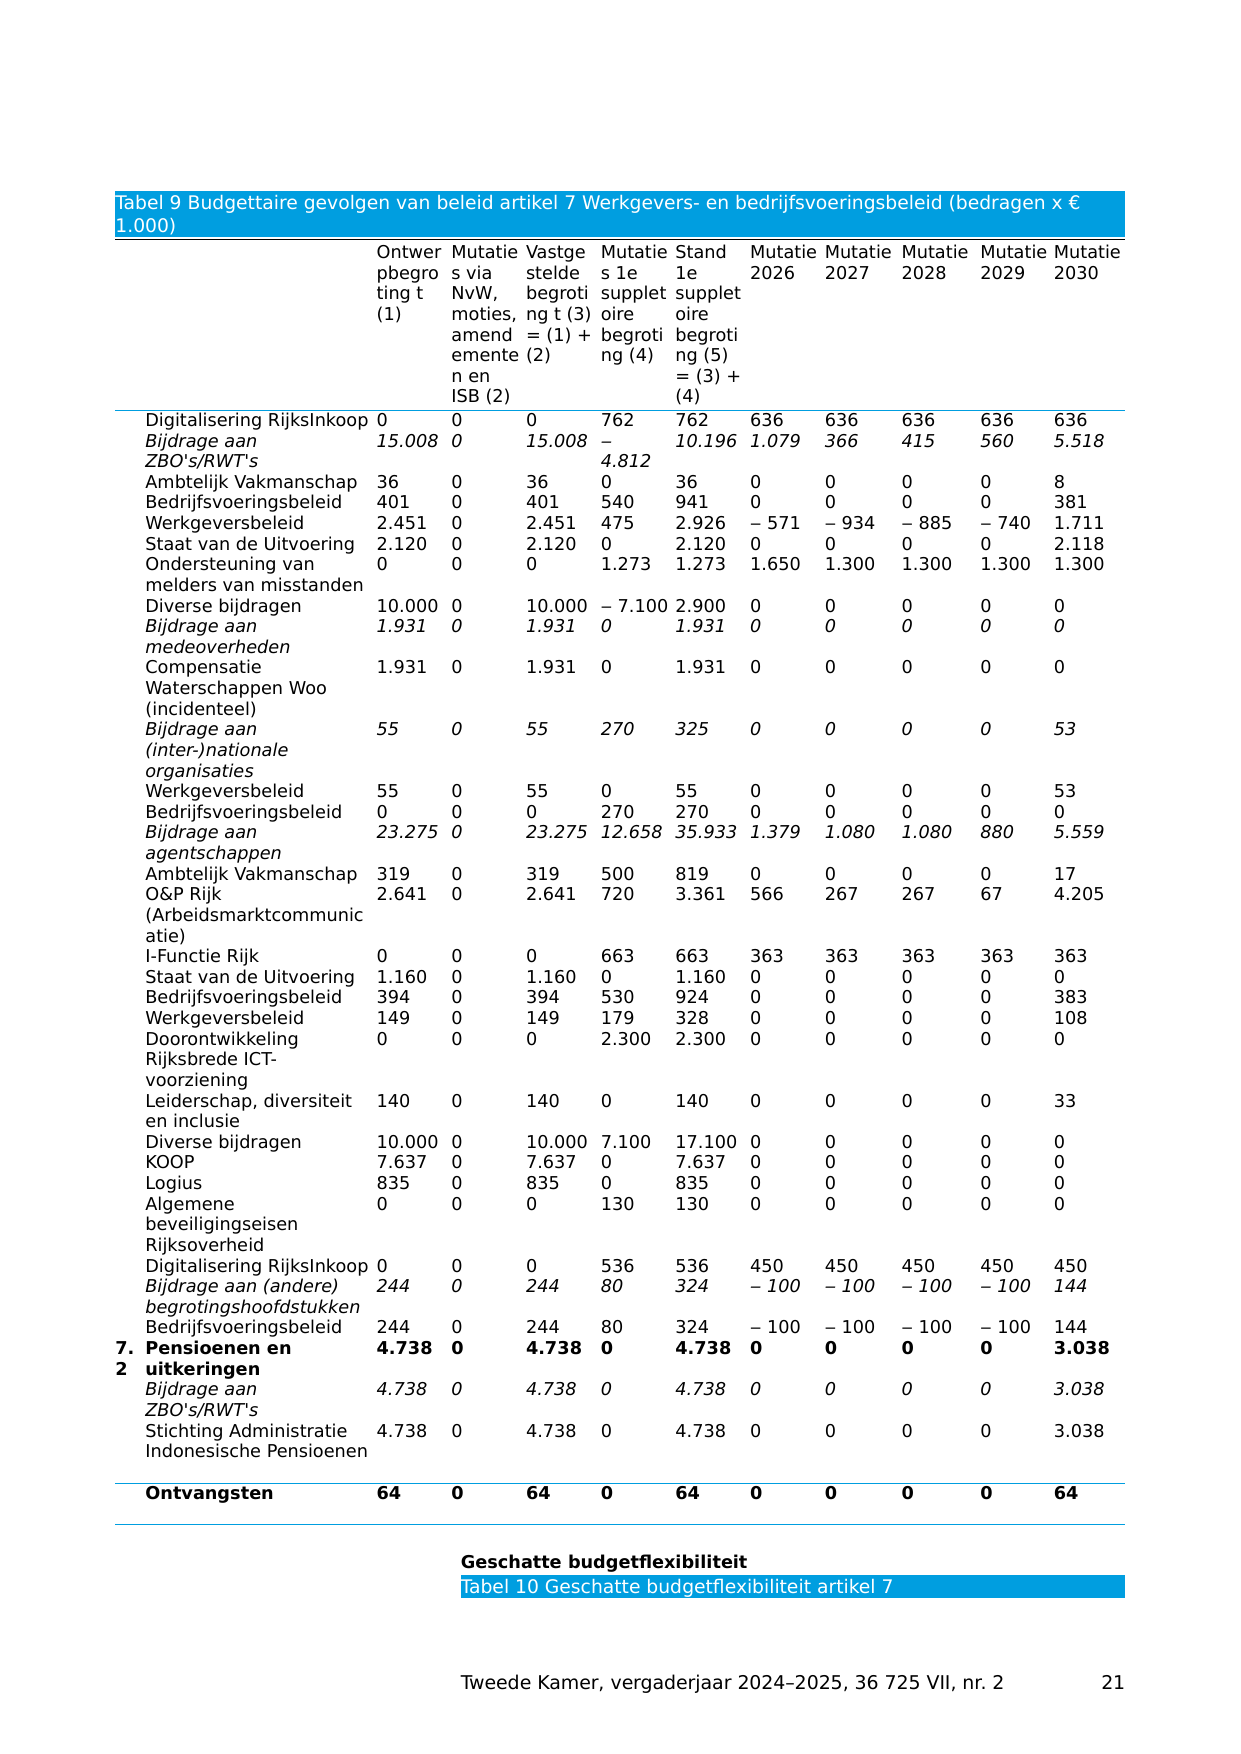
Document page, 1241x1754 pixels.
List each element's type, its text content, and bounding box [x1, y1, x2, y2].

table_cell 0 [899, 967, 977, 987]
table_cell 1.300 [977, 554, 1051, 596]
table_cell 325 [672, 719, 747, 781]
table_cell 0 [598, 616, 672, 657]
table_cell 0 [899, 1091, 977, 1132]
table_cell 1.300 [899, 554, 977, 596]
table_cell 450 [1051, 1256, 1125, 1276]
table_cell ‒ 100 [822, 1318, 898, 1338]
table_cell 0 [822, 596, 898, 616]
table_cell 0 [523, 1029, 598, 1091]
table_cell ‒ 571 [747, 513, 822, 534]
table_cell [115, 1153, 142, 1173]
table_cell 1.300 [1051, 554, 1125, 596]
table_cell 1.080 [822, 823, 898, 864]
table_cell 319 [374, 864, 448, 884]
table_cell 1.931 [672, 658, 747, 719]
table_cell 2.120 [374, 534, 448, 554]
table_cell 0 [374, 554, 448, 596]
table_cell Ondersteuning van melders van misstanden [142, 554, 373, 596]
table_cell 636 [899, 411, 977, 431]
table_cell [977, 1504, 1051, 1524]
table_cell Digitalisering RijksInkoop [142, 411, 373, 431]
table_cell [142, 1462, 373, 1482]
table_cell Stichting Administratie Indonesische Pensioenen [142, 1421, 373, 1462]
table_cell 1.300 [822, 554, 898, 596]
table_cell 270 [672, 802, 747, 822]
table_cell [598, 1462, 672, 1482]
table_cell 536 [598, 1256, 672, 1276]
table_cell [115, 1029, 142, 1091]
table_cell 415 [899, 431, 977, 472]
table_cell Mutatie 2029 [977, 240, 1051, 410]
table_cell ‒ 100 [747, 1318, 822, 1338]
table_cell 0 [1051, 616, 1125, 657]
table_cell [142, 240, 373, 410]
table_cell 0 [822, 534, 898, 554]
table_cell 363 [899, 946, 977, 967]
table_cell 401 [523, 493, 598, 513]
table_cell I-Functie Rijk [142, 946, 373, 967]
table_cell Mutaties 1e suppletoire begroting (4) [598, 240, 672, 410]
table_cell 0 [899, 1008, 977, 1029]
table_cell 0 [899, 1153, 977, 1173]
table_cell 10.196 [672, 431, 747, 472]
table_cell 0 [899, 616, 977, 657]
table_cell 0 [899, 719, 977, 781]
table_cell 0 [747, 472, 822, 492]
table_cell [1051, 1504, 1125, 1524]
table_cell 17.100 [672, 1132, 747, 1152]
table_cell 0 [448, 1153, 523, 1173]
table_cell 0 [977, 781, 1051, 802]
table_cell 0 [977, 1338, 1051, 1379]
table_cell [115, 1318, 142, 1338]
table_cell 0 [899, 802, 977, 822]
table_cell 560 [977, 431, 1051, 472]
table_cell 0 [977, 988, 1051, 1008]
table_cell 0 [822, 719, 898, 781]
table_cell [115, 1504, 142, 1524]
table_cell 0 [448, 719, 523, 781]
table_cell 0 [598, 1173, 672, 1194]
table_cell 0 [822, 1153, 898, 1173]
table_cell [115, 1194, 142, 1256]
table_cell 0 [822, 1338, 898, 1379]
table_cell 0 [899, 1421, 977, 1462]
table_cell 363 [822, 946, 898, 967]
table_cell 0 [448, 946, 523, 967]
table_cell 0 [747, 1173, 822, 1194]
table_cell 36 [523, 472, 598, 492]
table_cell 720 [598, 884, 672, 946]
table_cell 0 [448, 596, 523, 616]
table_cell 0 [899, 493, 977, 513]
table_cell 149 [374, 1008, 448, 1029]
table_cell 4.738 [523, 1379, 598, 1421]
table_cell 450 [747, 1256, 822, 1276]
table_cell 0 [374, 1256, 448, 1276]
table_cell 2.300 [598, 1029, 672, 1091]
table_cell 0 [899, 534, 977, 554]
table_cell 1.379 [747, 823, 822, 864]
table_cell 244 [523, 1276, 598, 1317]
table_cell 55 [374, 719, 448, 781]
table_cell Werkgeversbeleid [142, 513, 373, 534]
table_cell [672, 1504, 747, 1524]
table_cell 67 [977, 884, 1051, 946]
table_cell 55 [374, 781, 448, 802]
table_cell 4.738 [672, 1338, 747, 1379]
table_cell 4.738 [523, 1338, 598, 1379]
table_cell [115, 1091, 142, 1132]
table_cell 0 [977, 658, 1051, 719]
table_cell 12.658 [598, 823, 672, 864]
table_cell 0 [448, 554, 523, 596]
table_cell 383 [1051, 988, 1125, 1008]
table_cell 0 [822, 1008, 898, 1029]
table_cell [899, 1462, 977, 1482]
table_cell 0 [448, 1338, 523, 1379]
table_cell Staat van de Uitvoering [142, 534, 373, 554]
table_cell 0 [747, 1132, 822, 1152]
table_cell 2.641 [523, 884, 598, 946]
table_cell 0 [1051, 802, 1125, 822]
table_cell [115, 719, 142, 781]
table_cell 0 [899, 658, 977, 719]
table_cell 0 [448, 802, 523, 822]
table_cell 0 [448, 1173, 523, 1194]
table_cell 244 [374, 1318, 448, 1338]
table_cell 835 [374, 1173, 448, 1194]
table_cell 324 [672, 1318, 747, 1338]
table_cell Mutatie 2027 [822, 240, 898, 410]
table_cell 5.518 [1051, 431, 1125, 472]
table_cell 1.931 [374, 658, 448, 719]
table_cell [448, 1462, 523, 1482]
table_cell Staat van de Uitvoering [142, 967, 373, 987]
table_cell 636 [977, 411, 1051, 431]
table_cell [115, 1276, 142, 1317]
table_cell 0 [448, 1008, 523, 1029]
table_cell 0 [747, 596, 822, 616]
table_cell 15.008 [374, 431, 448, 472]
table_cell 179 [598, 1008, 672, 1029]
table_cell 0 [448, 616, 523, 657]
table_cell 8 [1051, 472, 1125, 492]
table_cell Digitalisering RijksInkoop [142, 1256, 373, 1276]
table_cell 663 [598, 946, 672, 967]
table_cell 366 [822, 431, 898, 472]
table_cell 394 [523, 988, 598, 1008]
table_cell ‒ 4.812 [598, 431, 672, 472]
table_cell ‒ 100 [899, 1318, 977, 1338]
table_cell Diverse bijdragen [142, 596, 373, 616]
table_cell 0 [899, 596, 977, 616]
table_cell 0 [899, 781, 977, 802]
table_cell 2.118 [1051, 534, 1125, 554]
table_cell [115, 1462, 142, 1482]
table_cell 80 [598, 1318, 672, 1338]
table_cell 1.160 [672, 967, 747, 987]
table_cell 0 [448, 472, 523, 492]
table_cell 450 [899, 1256, 977, 1276]
table_cell [115, 946, 142, 967]
table_cell 0 [448, 493, 523, 513]
table_cell 0 [523, 802, 598, 822]
table_cell 2.926 [672, 513, 747, 534]
table_cell Mutaties via NvW, moties, amendementen en ISB (2) [448, 240, 523, 410]
table_cell 1.711 [1051, 513, 1125, 534]
table_cell [747, 1462, 822, 1482]
table_cell 23.275 [374, 823, 448, 864]
table_cell [115, 967, 142, 987]
table_cell 0 [977, 1008, 1051, 1029]
table_cell 0 [899, 1338, 977, 1379]
table_cell 941 [672, 493, 747, 513]
table_cell 7.637 [374, 1153, 448, 1173]
table_cell 0 [598, 1338, 672, 1379]
table_cell 2.120 [672, 534, 747, 554]
table_cell Bedrijfsvoeringsbeleid [142, 1318, 373, 1338]
table_cell ‒ 100 [822, 1276, 898, 1317]
table_cell [115, 431, 142, 472]
table_cell 270 [598, 802, 672, 822]
table_cell Bijdrage aan (andere) begrotingshoofdstukken [142, 1276, 373, 1317]
table_cell 144 [1051, 1276, 1125, 1317]
table_cell 0 [598, 967, 672, 987]
table_cell 0 [977, 719, 1051, 781]
table_cell 0 [523, 554, 598, 596]
table_cell 0 [448, 1379, 523, 1421]
table_cell 17 [1051, 864, 1125, 884]
table_cell 540 [598, 493, 672, 513]
table_cell 0 [822, 967, 898, 987]
table_cell 10.000 [523, 1132, 598, 1152]
table_cell 0 [374, 1029, 448, 1091]
table_cell 0 [822, 802, 898, 822]
table_cell 0 [822, 493, 898, 513]
table_cell 0 [598, 1379, 672, 1421]
table_cell Algemene beveiligingseisen Rijksoverheid [142, 1194, 373, 1256]
table_cell Ontvangsten [142, 1484, 373, 1504]
table_cell [822, 1462, 898, 1482]
table_cell ‒ 100 [977, 1276, 1051, 1317]
table_cell 144 [1051, 1318, 1125, 1338]
table_cell 0 [977, 1379, 1051, 1421]
table_cell 0 [448, 1194, 523, 1256]
table_cell 0 [1051, 1132, 1125, 1152]
table_cell [115, 1484, 142, 1504]
table_cell 835 [672, 1173, 747, 1194]
table_cell 0 [747, 1153, 822, 1173]
table_cell 880 [977, 823, 1051, 864]
table_cell 0 [977, 1421, 1051, 1462]
table_cell 0 [747, 1379, 822, 1421]
table_cell 0 [448, 1318, 523, 1338]
table_cell 3.038 [1051, 1421, 1125, 1462]
table_cell 55 [672, 781, 747, 802]
table_cell 64 [672, 1484, 747, 1504]
table_cell [115, 1008, 142, 1029]
table_cell 530 [598, 988, 672, 1008]
table_cell 0 [523, 946, 598, 967]
table_cell 4.738 [374, 1338, 448, 1379]
table_cell 2.451 [523, 513, 598, 534]
table_cell 267 [899, 884, 977, 946]
table_cell 1.931 [523, 658, 598, 719]
table_cell 0 [747, 1029, 822, 1091]
table_cell 0 [448, 988, 523, 1008]
table_cell 0 [448, 781, 523, 802]
table_cell 0 [448, 431, 523, 472]
table_cell 4.738 [672, 1379, 747, 1421]
table_cell 636 [1051, 411, 1125, 431]
table_cell 35.933 [672, 823, 747, 864]
table_cell 0 [1051, 1153, 1125, 1173]
table_cell [115, 658, 142, 719]
table_cell Bedrijfsvoeringsbeleid [142, 802, 373, 822]
table_cell [977, 1462, 1051, 1482]
table_cell [142, 1504, 373, 1524]
table_cell [374, 1504, 448, 1524]
table_cell ‒ 7.100 [598, 596, 672, 616]
table_cell 1.160 [523, 967, 598, 987]
table_cell 4.738 [523, 1421, 598, 1462]
table_cell 0 [747, 1338, 822, 1379]
table_cell 36 [672, 472, 747, 492]
table_cell 1.273 [672, 554, 747, 596]
table_cell 0 [899, 1173, 977, 1194]
table_cell 0 [374, 946, 448, 967]
table_cell 0 [598, 1484, 672, 1504]
table_cell 0 [977, 864, 1051, 884]
table_cell 363 [977, 946, 1051, 967]
table_cell 0 [977, 472, 1051, 492]
table_cell 0 [899, 1132, 977, 1152]
table_cell 0 [747, 1194, 822, 1256]
table_cell 0 [598, 658, 672, 719]
table_cell 0 [977, 1484, 1051, 1504]
table_cell 500 [598, 864, 672, 884]
table_cell 64 [1051, 1484, 1125, 1504]
table_cell 0 [977, 1029, 1051, 1091]
table_cell 140 [374, 1091, 448, 1132]
table_cell 0 [822, 864, 898, 884]
table_cell 244 [523, 1318, 598, 1338]
table_cell [115, 1379, 142, 1421]
table_cell [523, 1504, 598, 1524]
table_cell [374, 1462, 448, 1482]
table_cell 475 [598, 513, 672, 534]
text Geschatte budgetflexibiliteit [461, 1550, 1125, 1573]
table_cell 0 [598, 1421, 672, 1462]
table_cell 33 [1051, 1091, 1125, 1132]
table_cell 0 [977, 802, 1051, 822]
table_cell Pensioenen en uitkeringen [142, 1338, 373, 1379]
table_cell 0 [523, 411, 598, 431]
table_cell 0 [1051, 967, 1125, 987]
table_cell 10.000 [374, 1132, 448, 1152]
table_cell 0 [374, 1194, 448, 1256]
table_cell 450 [822, 1256, 898, 1276]
table_cell 0 [448, 884, 523, 946]
table_cell 0 [977, 534, 1051, 554]
table_cell 0 [899, 1484, 977, 1504]
table_cell 536 [672, 1256, 747, 1276]
table_cell 924 [672, 988, 747, 1008]
table_cell [747, 1504, 822, 1524]
table_cell 0 [977, 596, 1051, 616]
table_cell 0 [822, 1132, 898, 1152]
table_cell [115, 240, 142, 410]
table_cell [1051, 1462, 1125, 1482]
table_cell 0 [598, 534, 672, 554]
table_cell 7.2 [115, 1338, 142, 1379]
table_cell 0 [448, 1029, 523, 1091]
table_cell [598, 1504, 672, 1524]
table_cell 1.931 [374, 616, 448, 657]
table_cell [115, 1421, 142, 1462]
table_cell 762 [672, 411, 747, 431]
table_cell 0 [448, 1256, 523, 1276]
table_cell [448, 1504, 523, 1524]
table_cell ‒ 885 [899, 513, 977, 534]
table_cell 140 [672, 1091, 747, 1132]
table_cell 5.559 [1051, 823, 1125, 864]
table_cell Ambtelijk Vakmanschap [142, 864, 373, 884]
table_cell 324 [672, 1276, 747, 1317]
table_cell 0 [977, 493, 1051, 513]
table_cell 3.361 [672, 884, 747, 946]
table_cell 0 [977, 1091, 1051, 1132]
table_cell 0 [448, 411, 523, 431]
table_cell Mutatie 2028 [899, 240, 977, 410]
table_cell 140 [523, 1091, 598, 1132]
table_cell 0 [747, 1484, 822, 1504]
table_cell 0 [448, 1421, 523, 1462]
table_cell Bijdrage aan ZBO's/RWT's [142, 1379, 373, 1421]
table_cell 0 [977, 616, 1051, 657]
table_cell 0 [977, 1173, 1051, 1194]
table_cell 15.008 [523, 431, 598, 472]
table_cell 0 [822, 1421, 898, 1462]
table_cell 319 [523, 864, 598, 884]
table_cell Mutatie 2026 [747, 240, 822, 410]
table_cell 0 [747, 802, 822, 822]
table_cell 363 [747, 946, 822, 967]
table_cell [115, 1256, 142, 1276]
table_cell 7.100 [598, 1132, 672, 1152]
table_cell 0 [899, 988, 977, 1008]
table_cell 381 [1051, 493, 1125, 513]
table_cell [672, 1462, 747, 1482]
table_cell KOOP [142, 1153, 373, 1173]
table_cell [115, 802, 142, 822]
table_cell [899, 1504, 977, 1524]
table_cell 0 [899, 864, 977, 884]
table_cell [115, 513, 142, 534]
table_cell 0 [598, 1153, 672, 1173]
table_cell 819 [672, 864, 747, 884]
table_cell [115, 1132, 142, 1152]
table_cell ‒ 740 [977, 513, 1051, 534]
table_cell 0 [448, 1484, 523, 1504]
table_cell [115, 781, 142, 802]
table_cell [115, 493, 142, 513]
table_cell 762 [598, 411, 672, 431]
table_cell Leiderschap, diversiteit en inclusie [142, 1091, 373, 1132]
table_cell 149 [523, 1008, 598, 1029]
table_cell 0 [822, 988, 898, 1008]
table_cell [115, 554, 142, 596]
table_cell 0 [1051, 658, 1125, 719]
table_cell 0 [747, 658, 822, 719]
table_cell 0 [1051, 1173, 1125, 1194]
table_cell 2.120 [523, 534, 598, 554]
table_cell 0 [899, 472, 977, 492]
table_cell Bijdrage aan medeoverheden [142, 616, 373, 657]
table_cell Bedrijfsvoeringsbeleid [142, 493, 373, 513]
table_cell 0 [1051, 1194, 1125, 1256]
table_cell 4.738 [374, 1421, 448, 1462]
table_cell Ambtelijk Vakmanschap [142, 472, 373, 492]
table_cell 0 [899, 1029, 977, 1091]
table_cell [115, 411, 142, 431]
table_cell 0 [448, 658, 523, 719]
table_cell [115, 864, 142, 884]
table_cell 0 [899, 1194, 977, 1256]
table_cell Bedrijfsvoeringsbeleid [142, 988, 373, 1008]
table_cell Diverse bijdragen [142, 1132, 373, 1152]
table_cell 0 [1051, 1029, 1125, 1091]
table_cell 23.275 [523, 823, 598, 864]
table_cell 10.000 [374, 596, 448, 616]
table_cell 0 [747, 967, 822, 987]
table_cell 7.637 [523, 1153, 598, 1173]
table_cell 0 [822, 1091, 898, 1132]
table_cell 0 [448, 513, 523, 534]
table_cell 80 [598, 1276, 672, 1317]
table_cell 36 [374, 472, 448, 492]
table_cell 55 [523, 781, 598, 802]
table_cell [115, 1173, 142, 1194]
table_cell 53 [1051, 719, 1125, 781]
table_cell ‒ 100 [747, 1276, 822, 1317]
table_cell 130 [672, 1194, 747, 1256]
table_cell Werkgeversbeleid [142, 1008, 373, 1029]
table_cell Vastgestelde begroting t (3) = (1) + (2) [523, 240, 598, 410]
table_cell 0 [374, 802, 448, 822]
table_cell [115, 472, 142, 492]
table_cell 2.900 [672, 596, 747, 616]
table_cell 0 [747, 864, 822, 884]
table_cell 0 [822, 1484, 898, 1504]
table_cell [115, 988, 142, 1008]
table_cell 0 [822, 616, 898, 657]
table_cell 0 [977, 1153, 1051, 1173]
table_cell 0 [448, 1132, 523, 1152]
table_cell ‒ 934 [822, 513, 898, 534]
table_cell 0 [374, 411, 448, 431]
table_cell 2.641 [374, 884, 448, 946]
table_cell 2.300 [672, 1029, 747, 1091]
table_cell 0 [977, 1132, 1051, 1152]
table_cell 328 [672, 1008, 747, 1029]
table_cell [115, 884, 142, 946]
table_cell 1.160 [374, 967, 448, 987]
table_cell 4.738 [672, 1421, 747, 1462]
table_cell 0 [448, 823, 523, 864]
table_cell 636 [822, 411, 898, 431]
table_cell Ontwerpbegroting t (1) [374, 240, 448, 410]
table_cell 0 [523, 1256, 598, 1276]
table_cell 0 [747, 1421, 822, 1462]
table_cell [115, 616, 142, 657]
table_cell ‒ 100 [899, 1276, 977, 1317]
table_cell 0 [448, 864, 523, 884]
table_cell 0 [448, 1276, 523, 1317]
table_cell 0 [822, 1029, 898, 1091]
table_cell 0 [747, 493, 822, 513]
table_cell 401 [374, 493, 448, 513]
table_cell 55 [523, 719, 598, 781]
table_cell 1.931 [523, 616, 598, 657]
table_cell 0 [822, 1194, 898, 1256]
table_cell 0 [747, 988, 822, 1008]
table_cell 53 [1051, 781, 1125, 802]
table_cell 0 [747, 1008, 822, 1029]
table_cell 0 [822, 658, 898, 719]
table_cell 2.451 [374, 513, 448, 534]
table_cell Doorontwikkeling Rijksbrede ICT-voorziening [142, 1029, 373, 1091]
table_cell 0 [747, 534, 822, 554]
table_cell 636 [747, 411, 822, 431]
table_cell 394 [374, 988, 448, 1008]
table_cell 10.000 [523, 596, 598, 616]
table_cell 4.205 [1051, 884, 1125, 946]
table_cell 0 [448, 534, 523, 554]
table_cell [822, 1504, 898, 1524]
table_cell 450 [977, 1256, 1051, 1276]
table_cell 0 [523, 1194, 598, 1256]
table_cell 0 [747, 616, 822, 657]
table_cell 0 [747, 719, 822, 781]
table_cell 0 [598, 1091, 672, 1132]
table_cell 0 [822, 1379, 898, 1421]
table_cell 64 [523, 1484, 598, 1504]
table_cell [523, 1462, 598, 1482]
table_cell [115, 823, 142, 864]
table_cell 0 [899, 1379, 977, 1421]
table_cell Stand 1e suppletoire begroting (5) = (3) + (4) [672, 240, 747, 410]
table_cell 0 [822, 472, 898, 492]
table_cell [115, 534, 142, 554]
table_cell 0 [598, 781, 672, 802]
table_cell 4.738 [374, 1379, 448, 1421]
table_cell 0 [747, 1091, 822, 1132]
table_cell 244 [374, 1276, 448, 1317]
table_cell 663 [672, 946, 747, 967]
table_cell 270 [598, 719, 672, 781]
table_cell 7.637 [672, 1153, 747, 1173]
table_cell 0 [977, 1194, 1051, 1256]
table_cell 0 [448, 967, 523, 987]
table_cell 1.080 [899, 823, 977, 864]
table_cell Logius [142, 1173, 373, 1194]
table_cell 0 [448, 1091, 523, 1132]
table_cell Mutatie 2030 [1051, 240, 1125, 410]
table_cell 1.650 [747, 554, 822, 596]
table_cell Werkgeversbeleid [142, 781, 373, 802]
table_cell 0 [747, 781, 822, 802]
table_cell 108 [1051, 1008, 1125, 1029]
table_cell 64 [374, 1484, 448, 1504]
table_cell ‒ 100 [977, 1318, 1051, 1338]
table_cell 363 [1051, 946, 1125, 967]
table_cell 1.079 [747, 431, 822, 472]
table_cell 0 [598, 472, 672, 492]
table_cell 1.931 [672, 616, 747, 657]
table_cell 3.038 [1051, 1379, 1125, 1421]
table_cell 566 [747, 884, 822, 946]
table_cell O&P Rijk (Arbeidsmarktcommunicatie) [142, 884, 373, 946]
table_cell [115, 596, 142, 616]
table_cell Compensatie Waterschappen Woo (incidenteel) [142, 658, 373, 719]
table_cell Bijdrage aan agentschappen [142, 823, 373, 864]
table_cell 0 [977, 967, 1051, 987]
table_cell 3.038 [1051, 1338, 1125, 1379]
table_cell Bijdrage aan (inter-)nationale organisaties [142, 719, 373, 781]
table_cell 0 [1051, 596, 1125, 616]
table_cell 0 [822, 1173, 898, 1194]
table_cell 835 [523, 1173, 598, 1194]
table_cell 0 [822, 781, 898, 802]
table_cell 130 [598, 1194, 672, 1256]
table_cell Bijdrage aan ZBO's/RWT's [142, 431, 373, 472]
table_cell 267 [822, 884, 898, 946]
table_cell 1.273 [598, 554, 672, 596]
